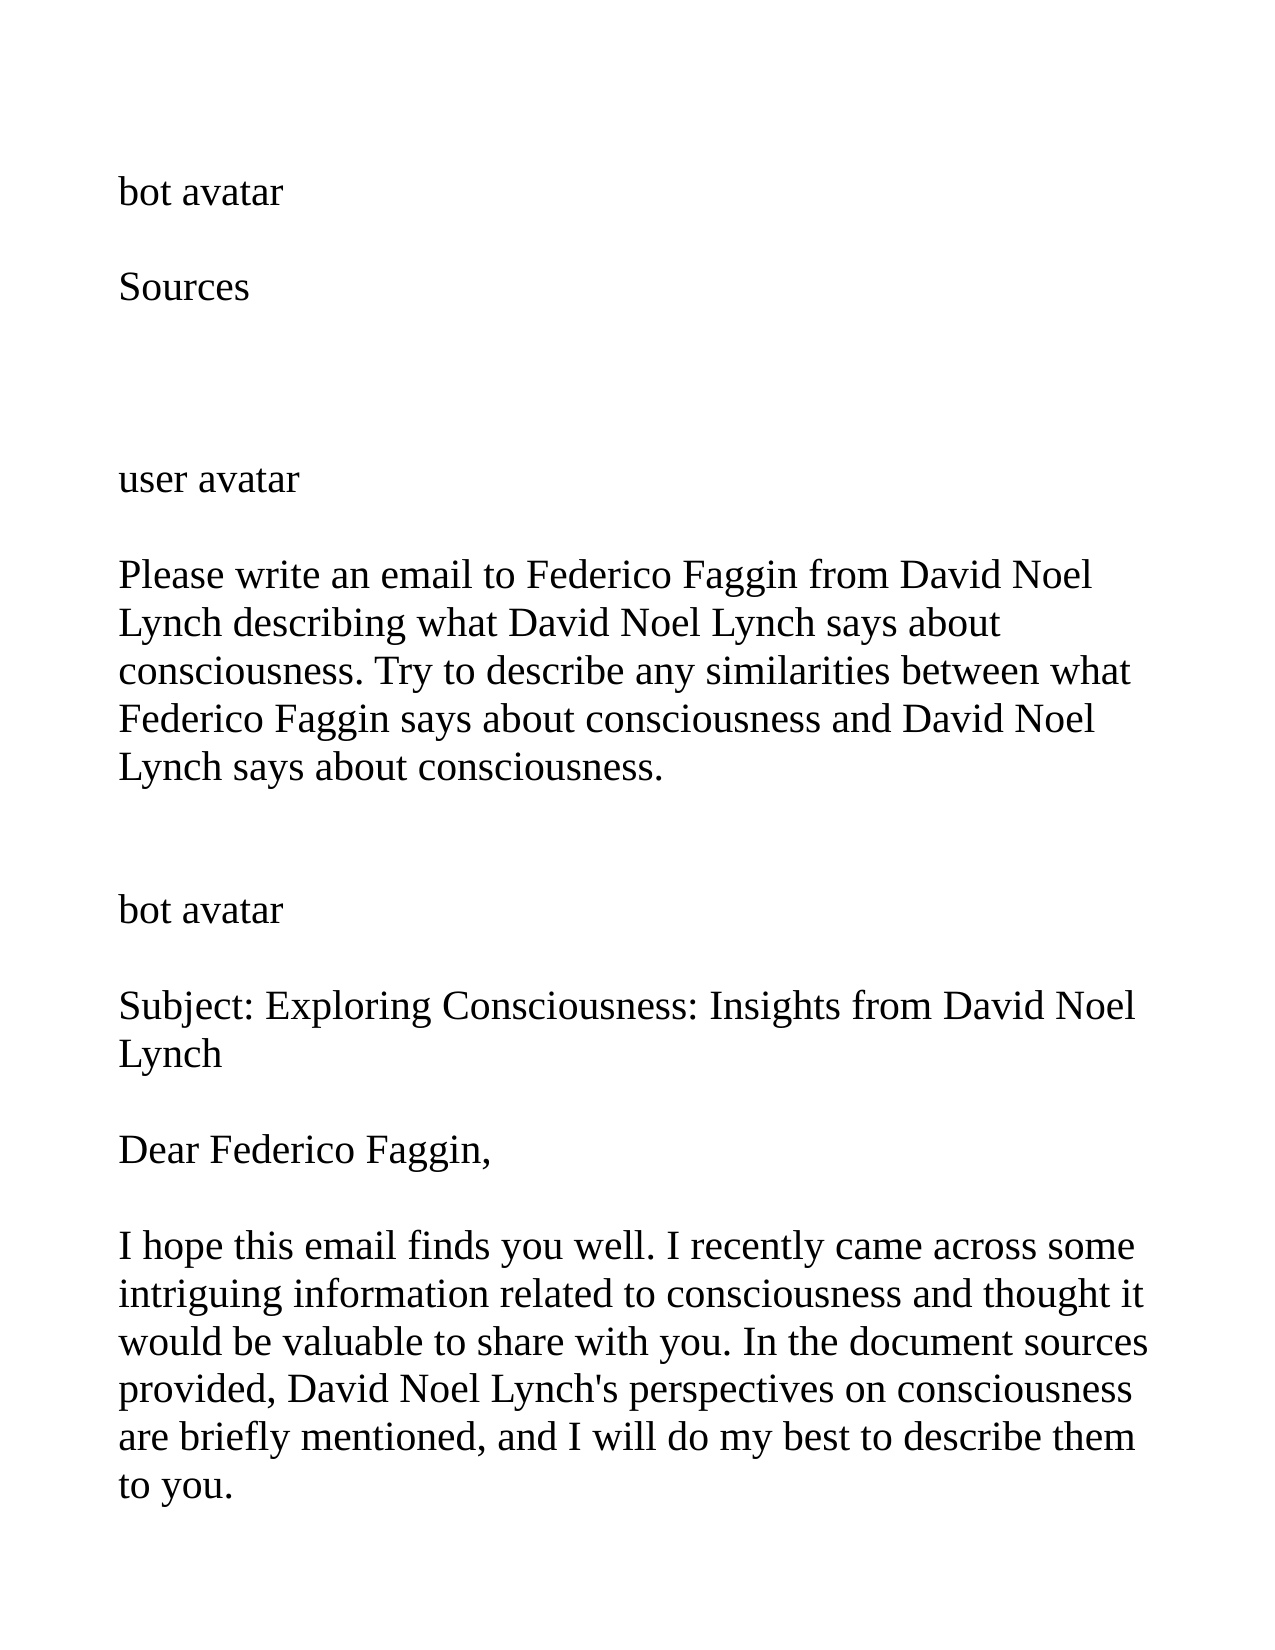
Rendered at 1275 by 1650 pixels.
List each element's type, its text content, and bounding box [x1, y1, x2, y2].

text Subject: Exploring Consciousness: Insights from David Noel Lynch [118, 981, 1157, 1076]
text bot avatar [118, 166, 1157, 214]
text Dear Federico Faggin, [118, 1124, 1157, 1172]
text bot avatar [118, 885, 1157, 933]
text I hope this email finds you well. I recently came across some intriguing information related to consciousness and thought it would be valuable to share with you. In the document sources provided, David Noel Lynch's perspectives on consciousness are briefly mentioned, and I will do my best to describe them to you. [118, 1220, 1157, 1508]
text Please write an email to Federico Faggin from David Noel Lynch describing what David Noel Lynch says about consciousness. Try to describe any similarities between what Federico Faggin says about consciousness and David Noel Lynch says about consciousness. [118, 549, 1157, 789]
text user avatar [118, 453, 1157, 501]
text Sources [118, 262, 1157, 310]
